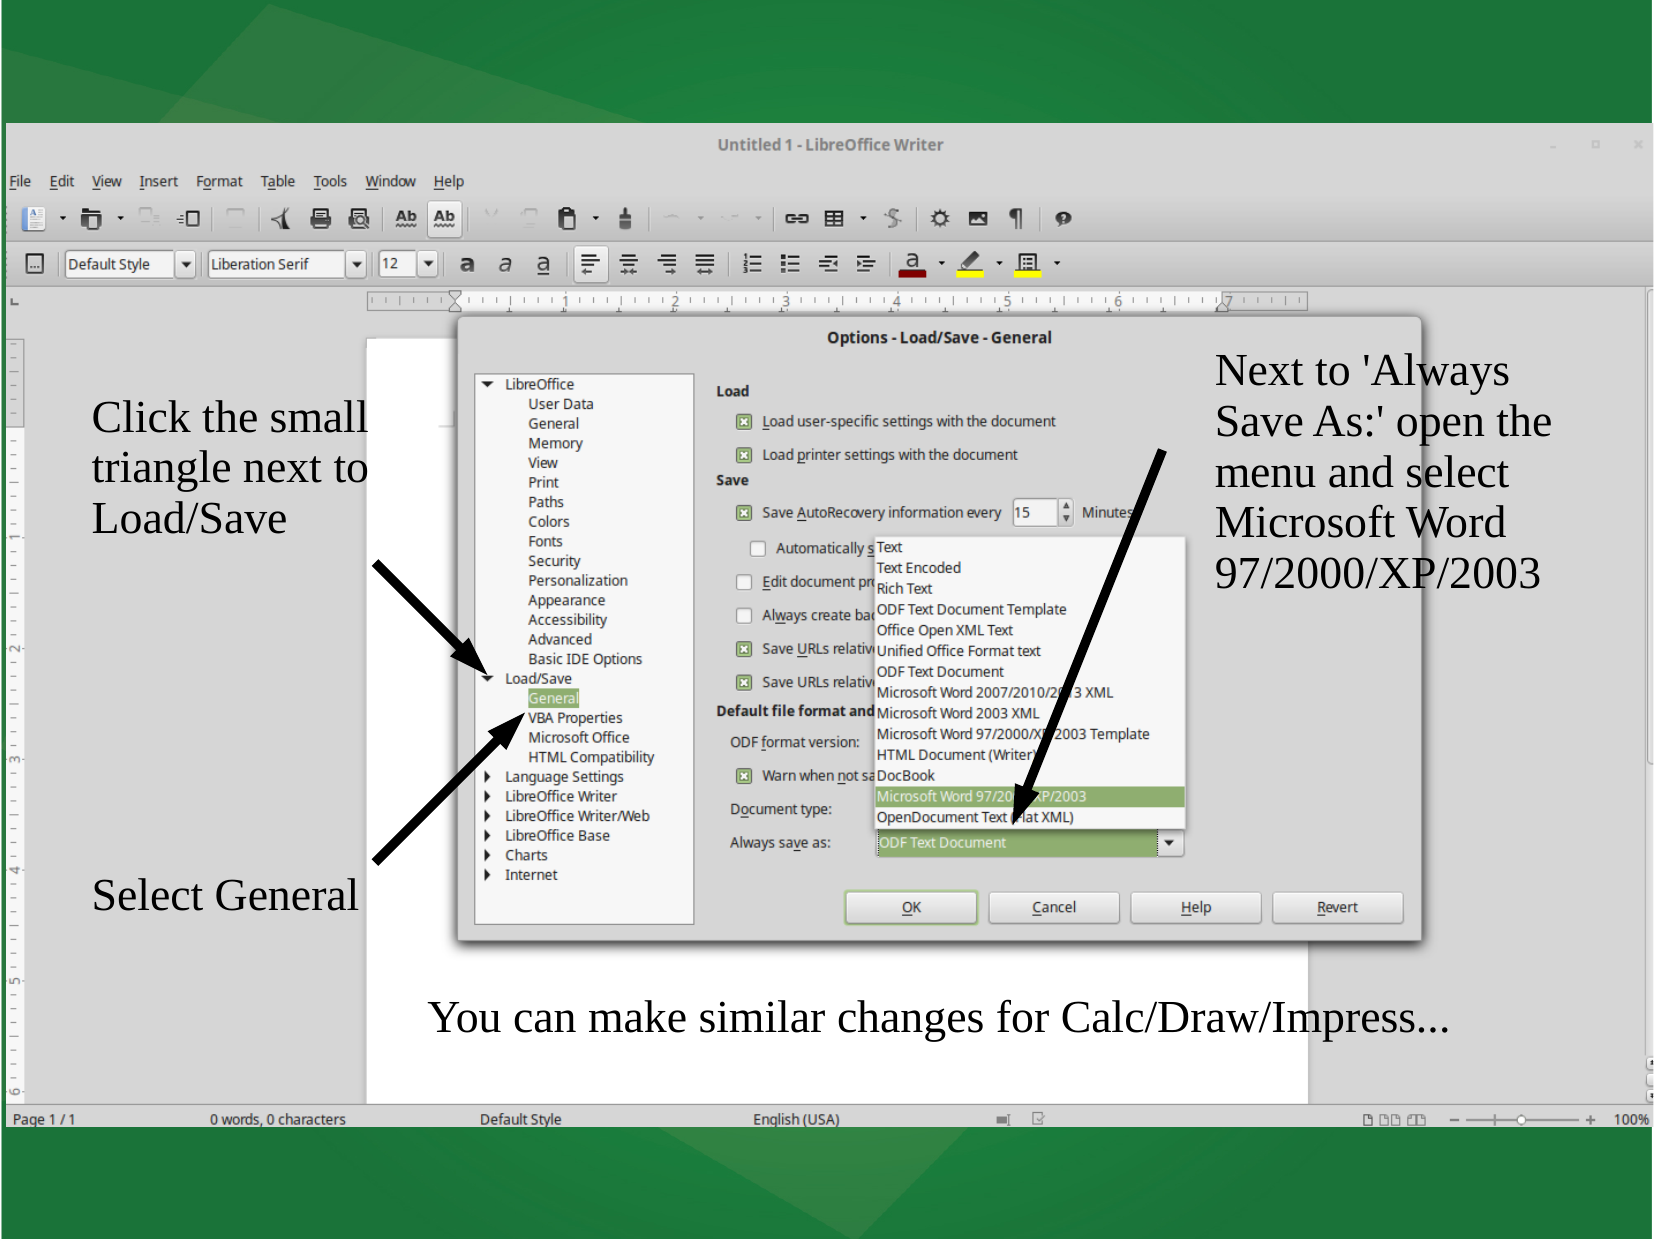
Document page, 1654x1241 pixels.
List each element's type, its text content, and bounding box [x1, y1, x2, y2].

text_box You can make similar changes for Calc/Draw/Impress... [412, 984, 1501, 1051]
text_box Next to 'Always Save As:' open the menu and select Microsoft Word 97/2000/XP/2003 [1200, 337, 1576, 826]
text_box Click the small triangle next to Load/Save [76, 384, 413, 563]
text_box Select General [76, 862, 376, 1126]
picture [0, 0, 1654, 1241]
